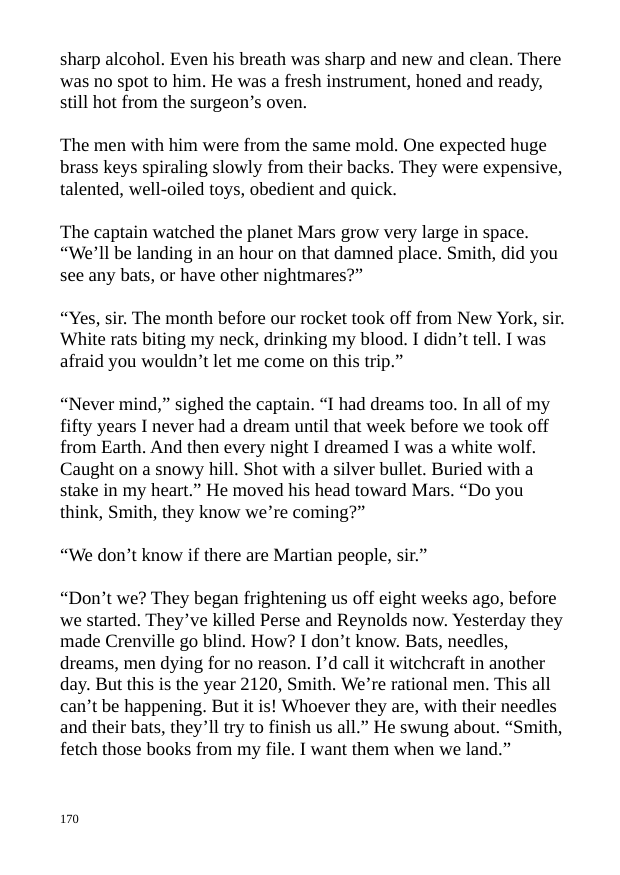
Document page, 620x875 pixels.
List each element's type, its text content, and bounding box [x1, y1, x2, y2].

text sharp alcohol. Even his breath was sharp and new and clean. There was no spot to him. He was a fresh instrument, honed and ready, still hot from the surgeon’s oven. The men with him were from the same mold. One expected huge brass keys spiraling slowly from their backs. They were expensive, talented, well-oiled toys, obedient and quick. The captain watched the planet Mars grow very large in space. “We’ll be landing in an hour on that damned place. Smith, did you see any bats, or have other nightmares?” “Yes, sir. The month before our rocket took off from New York, sir. White rats biting my neck, drinking my blood. I didn’t tell. I was afraid you wouldn’t let me come on this trip.” “Never mind,” sighed the captain. “I had dreams too. In all of my fifty years I never had a dream until that week before we took off from Earth. And then every night I dreamed I was a white wolf. Caught on a snowy hill. Shot with a silver bullet. Buried with a stake in my heart.” He moved his head toward Mars. “Do you think, Smith, they know we’re coming?” “We don’t know if there are Martian people, sir.” “Don’t we? They began frightening us off eight weeks ago, before we started. They’ve killed Perse and Reynolds now. Yesterday they made Crenville go blind. How? I don’t know. Bats, needles, dreams, men dying for no reason. I’d call it witchcraft in another day. But this is the year 2120, Smith. We’re rational men. This all can’t be happening. But it is! Whoever they are, with their needles and their bats, they’ll try to finish us all.” He swung about. “Smith, fetch those books from my file. I want them when we land.” [60, 48, 571, 781]
